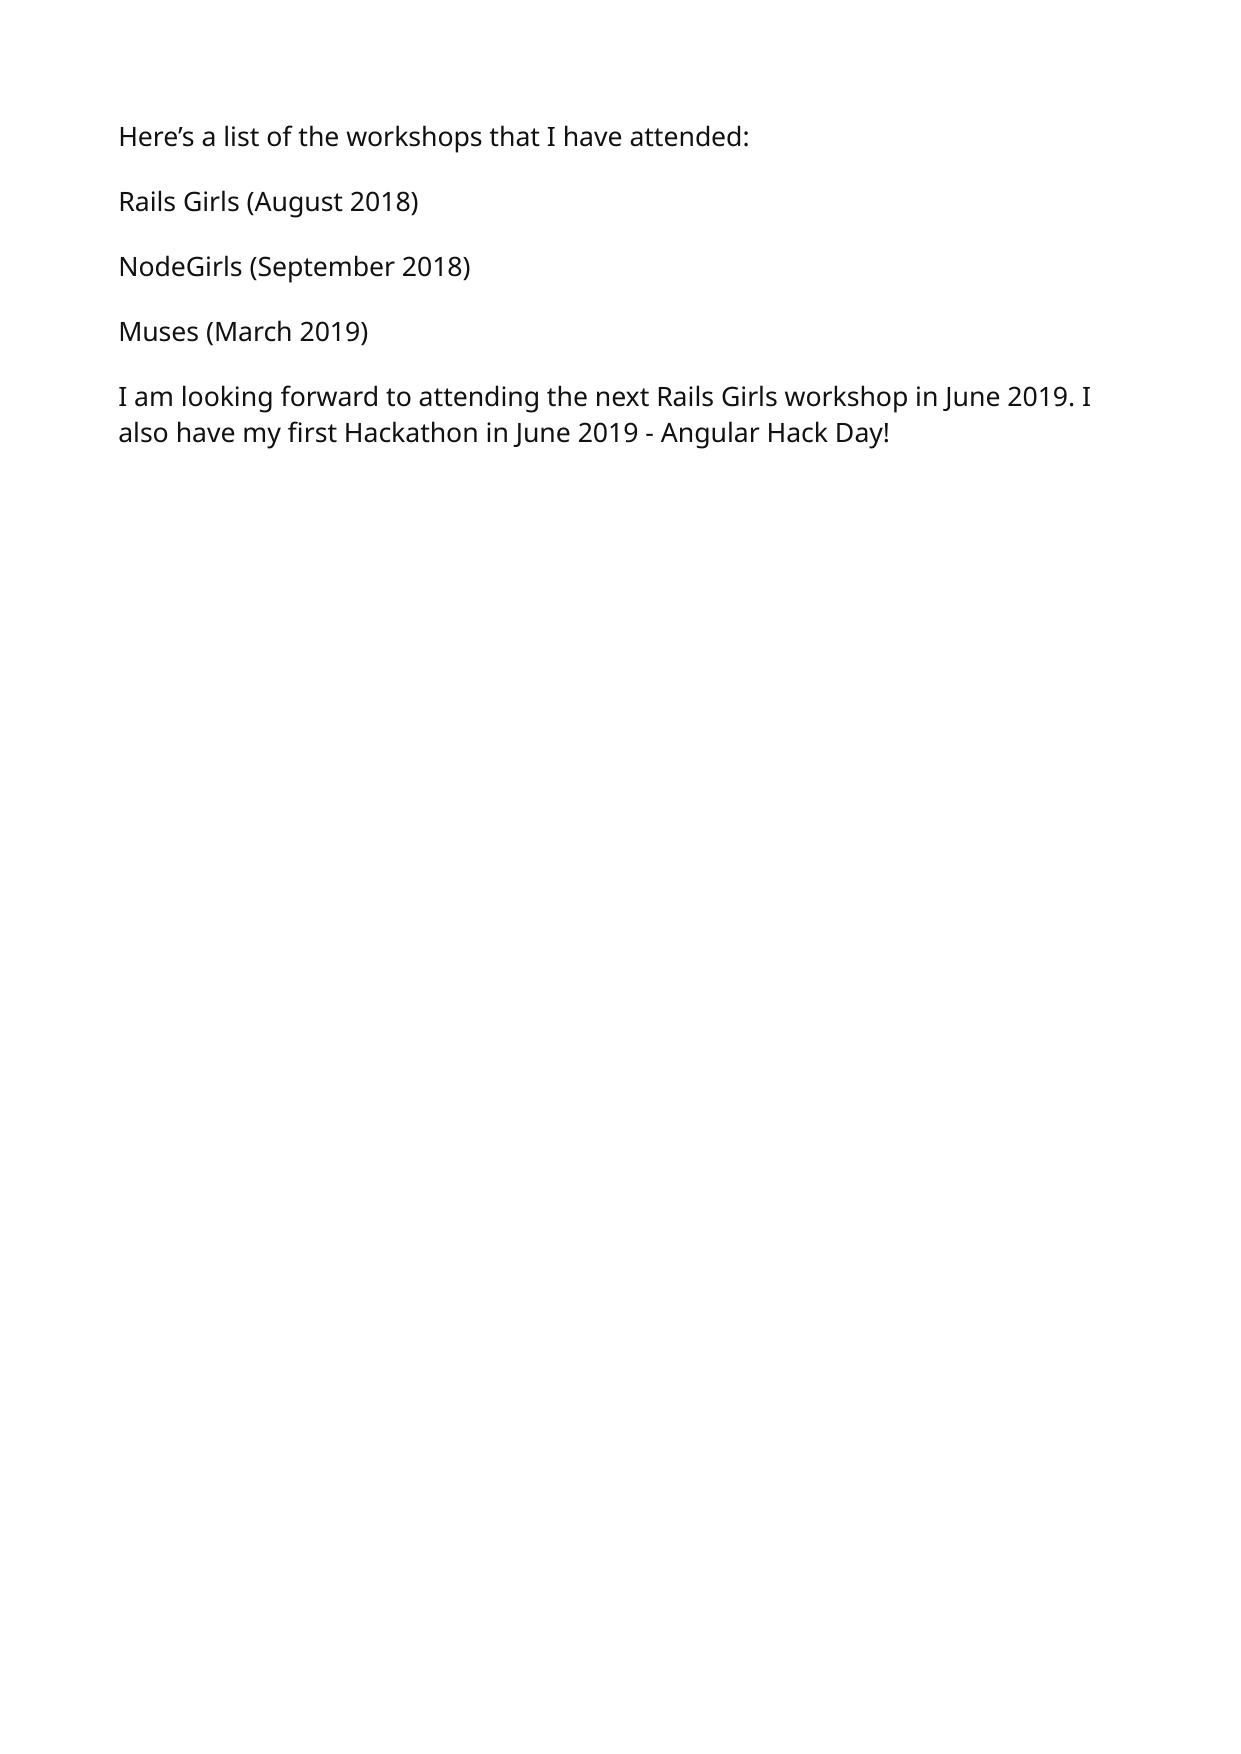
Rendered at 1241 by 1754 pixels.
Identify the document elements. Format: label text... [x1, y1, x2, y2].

text Here’s a list of the workshops that I have attended: [118, 118, 1122, 154]
text NodeGirls (September 2018) [118, 248, 1122, 284]
text I am looking forward to attending the next Rails Girls workshop in June 2019. I also have my first Hackathon in June 2019 - Angular Hack Day! [118, 378, 1122, 450]
text Muses (March 2019) [118, 313, 1122, 349]
text Rails Girls (August 2018) [118, 183, 1122, 219]
